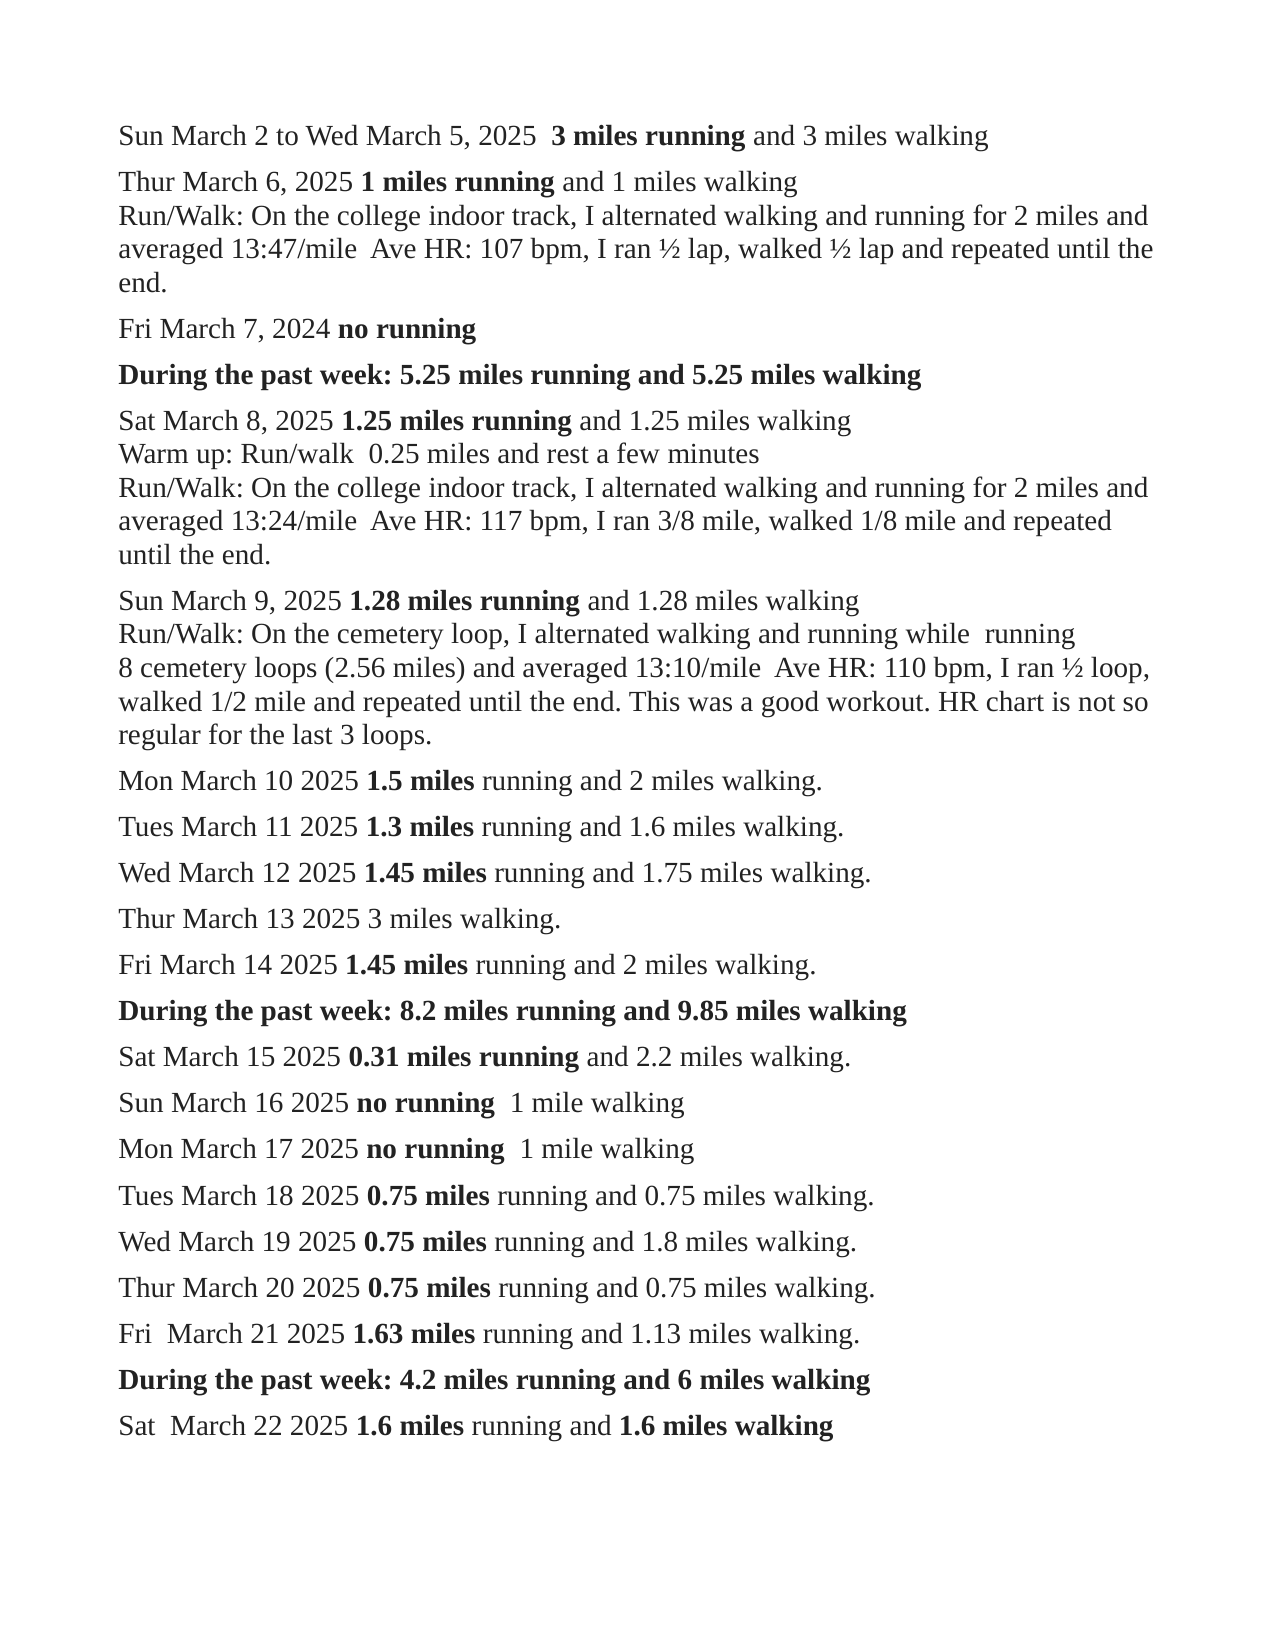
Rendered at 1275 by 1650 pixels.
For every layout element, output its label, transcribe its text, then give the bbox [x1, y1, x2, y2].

text During the past week: 8.2 miles running and 9.85 miles walking [118, 993, 1157, 1027]
text Sun March 9, 2025 1.28 miles running and 1.28 miles walking Run/Walk: On the cemetery loop, I alternated walking and running while running 8 cemetery loops (2.56 miles) and averaged 13:10/mile Ave HR: 110 bpm, I ran ½ loop, walked 1/2 mile and repeated until the end. This was a good workout. HR chart is not so regular for the last 3 loops. [118, 583, 1157, 751]
text Sun March 2 to Wed March 5, 2025 3 miles running and 3 miles walking [118, 118, 1157, 152]
text During the past week: 5.25 miles running and 5.25 miles walking [118, 357, 1157, 390]
text Sat March 15 2025 0.31 miles running and 2.2 miles walking. [118, 1039, 1157, 1073]
text Sat March 8, 2025 1.25 miles running and 1.25 miles walking Warm up: Run/walk 0.25 miles and rest a few minutes Run/Walk: On the college indoor track, I alternated walking and running for 2 miles and averaged 13:24/mile Ave HR: 117 bpm, I ran 3/8 mile, walked 1/8 mile and repeated until the end. [118, 403, 1157, 571]
text Mon March 10 2025 1.5 miles running and 2 miles walking. [118, 763, 1157, 797]
text Thur March 20 2025 0.75 miles running and 0.75 miles walking. [118, 1270, 1157, 1303]
text Thur March 6, 2025 1 miles running and 1 miles walking Run/Walk: On the college indoor track, I alternated walking and running for 2 miles and averaged 13:47/mile Ave HR: 107 bpm, I ran ½ lap, walked ½ lap and repeated until the end. [118, 164, 1157, 298]
text Wed March 19 2025 0.75 miles running and 1.8 miles walking. [118, 1224, 1157, 1257]
text Wed March 12 2025 1.45 miles running and 1.75 miles walking. [118, 855, 1157, 889]
text Thur March 13 2025 3 miles walking. [118, 901, 1157, 935]
text Tues March 18 2025 0.75 miles running and 0.75 miles walking. [118, 1178, 1157, 1211]
text Fri March 21 2025 1.63 miles running and 1.13 miles walking. [118, 1316, 1157, 1349]
text Fri March 7, 2024 no running [118, 311, 1157, 344]
text During the past week: 4.2 miles running and 6 miles walking [118, 1362, 1157, 1395]
text Fri March 14 2025 1.45 miles running and 2 miles walking. [118, 947, 1157, 981]
text Sat March 22 2025 1.6 miles running and 1.6 miles walking [118, 1408, 1157, 1441]
text Tues March 11 2025 1.3 miles running and 1.6 miles walking. [118, 809, 1157, 843]
text Sun March 16 2025 no running 1 mile walking [118, 1086, 1157, 1119]
text Mon March 17 2025 no running 1 mile walking [118, 1132, 1157, 1165]
